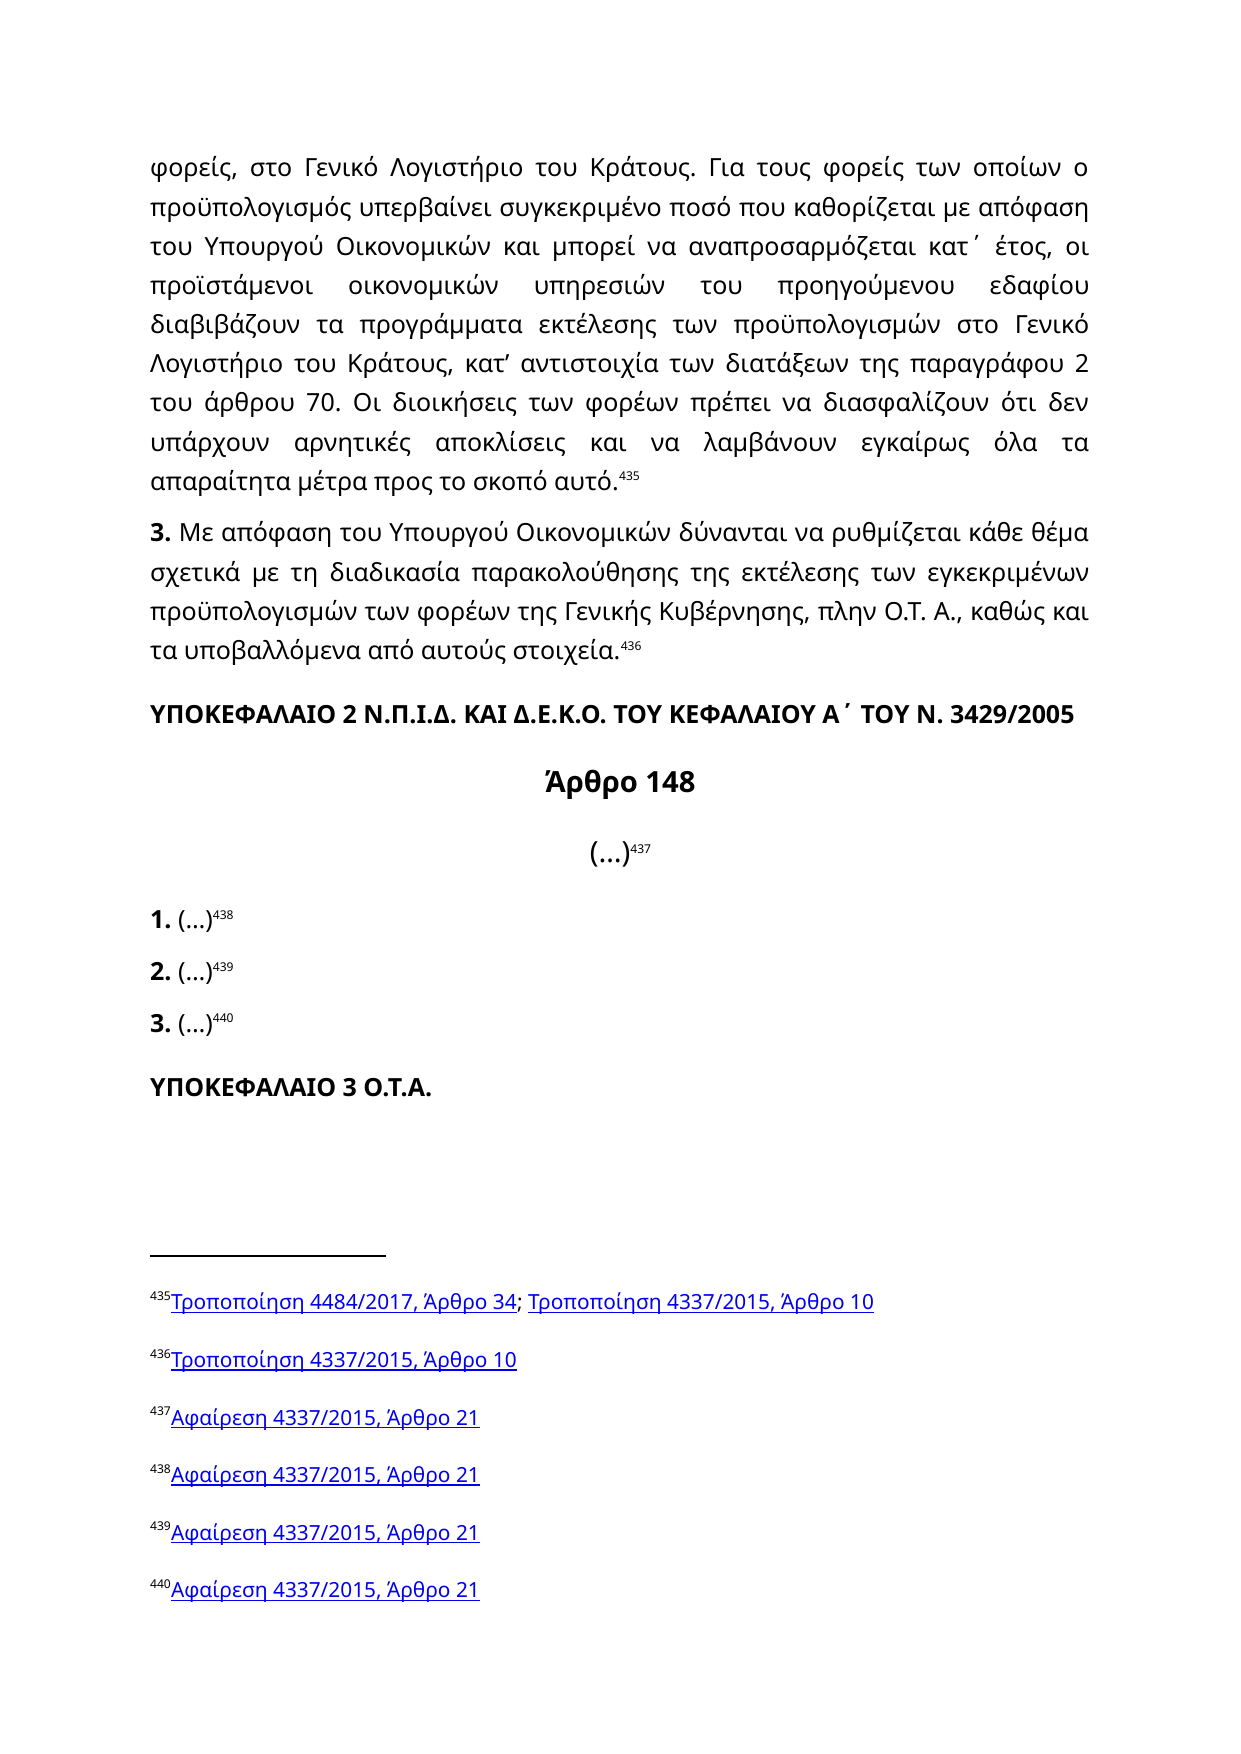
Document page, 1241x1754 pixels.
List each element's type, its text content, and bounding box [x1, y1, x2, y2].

text Αφαίρεση 4337/2015, Άρθρο 21 [150, 1518, 1090, 1546]
text Αφαίρεση 4337/2015, Άρθρο 21 [150, 1576, 1090, 1604]
text ΥΠΟΚΕΦΑΛΑΙΟ 2 Ν.Π.Ι.Δ. ΚΑΙ Δ.Ε.Κ.Ο. ΤΟΥ ΚΕΦΑΛΑΙΟΥ Α΄ ΤΟΥ Ν. 3429/2005 [150, 697, 1090, 731]
text Τροποποίηση 4337/2015, Άρθρο 10 [150, 1345, 1090, 1373]
text 3. Με απόφαση του Υπουργού Οικονομικών δύνανται να ρυθμίζεται κάθε θέμα σχετικά με τη διαδικασία παρακολούθησης της εκτέλεσης των εγκεκριμένων προϋπολογισμών των φορέων της Γενικής Κυβέρνησης, πλην Ο.Τ. Α., καθώς και τα υποβαλλόμενα από αυτούς στοιχεία. [150, 515, 1090, 667]
text Αφαίρεση 4337/2015, Άρθρο 21 [150, 1403, 1090, 1431]
text 3. (…) [150, 1005, 1090, 1039]
text Τροποποίηση 4484/2017, Άρθρο 34; Τροποποίηση 4337/2015, Άρθρο 10 [150, 1287, 1090, 1316]
text φορείς, στο Γενικό Λογιστήριο του Κράτους. Για τους φορείς των οποίων ο προϋπολογισµός υπερβαίνει συγκεκριµένο ποσό που καθορίζεται µε απόφαση του Υπουργού Οικονοµικών και µπορεί να αναπροσαρµόζεται κατ΄ έτος, οι προϊστάµενοι οικονοµικών υπηρεσιών του προηγούµενου εδαφίου διαβιβάζουν τα προγράµµατα εκτέλεσης των προϋπολογισµών στο Γενικό Λογιστήριο του Κράτους, κατ’ αντιστοιχία των διατάξεων της παραγράφου 2 του άρθρου 70. Οι διοικήσεις των φορέων πρέπει να διασφαλίζουν ότι δεν υπάρχουν αρνητικές αποκλίσεις και να λαµβάνουν εγκαίρως όλα τα απαραίτητα µέτρα προς το σκοπό αυτό. [150, 150, 1090, 497]
text 2. (…) [150, 954, 1090, 988]
text 1. (…) [150, 902, 1090, 936]
text Αφαίρεση 4337/2015, Άρθρο 21 [150, 1460, 1090, 1489]
subtitle (…) [150, 831, 1090, 871]
text ΥΠΟΚΕΦΑΛΑΙΟ 3 Ο.Τ.Α. [150, 1069, 1090, 1104]
subtitle Άρθρο 148 [150, 761, 1090, 801]
